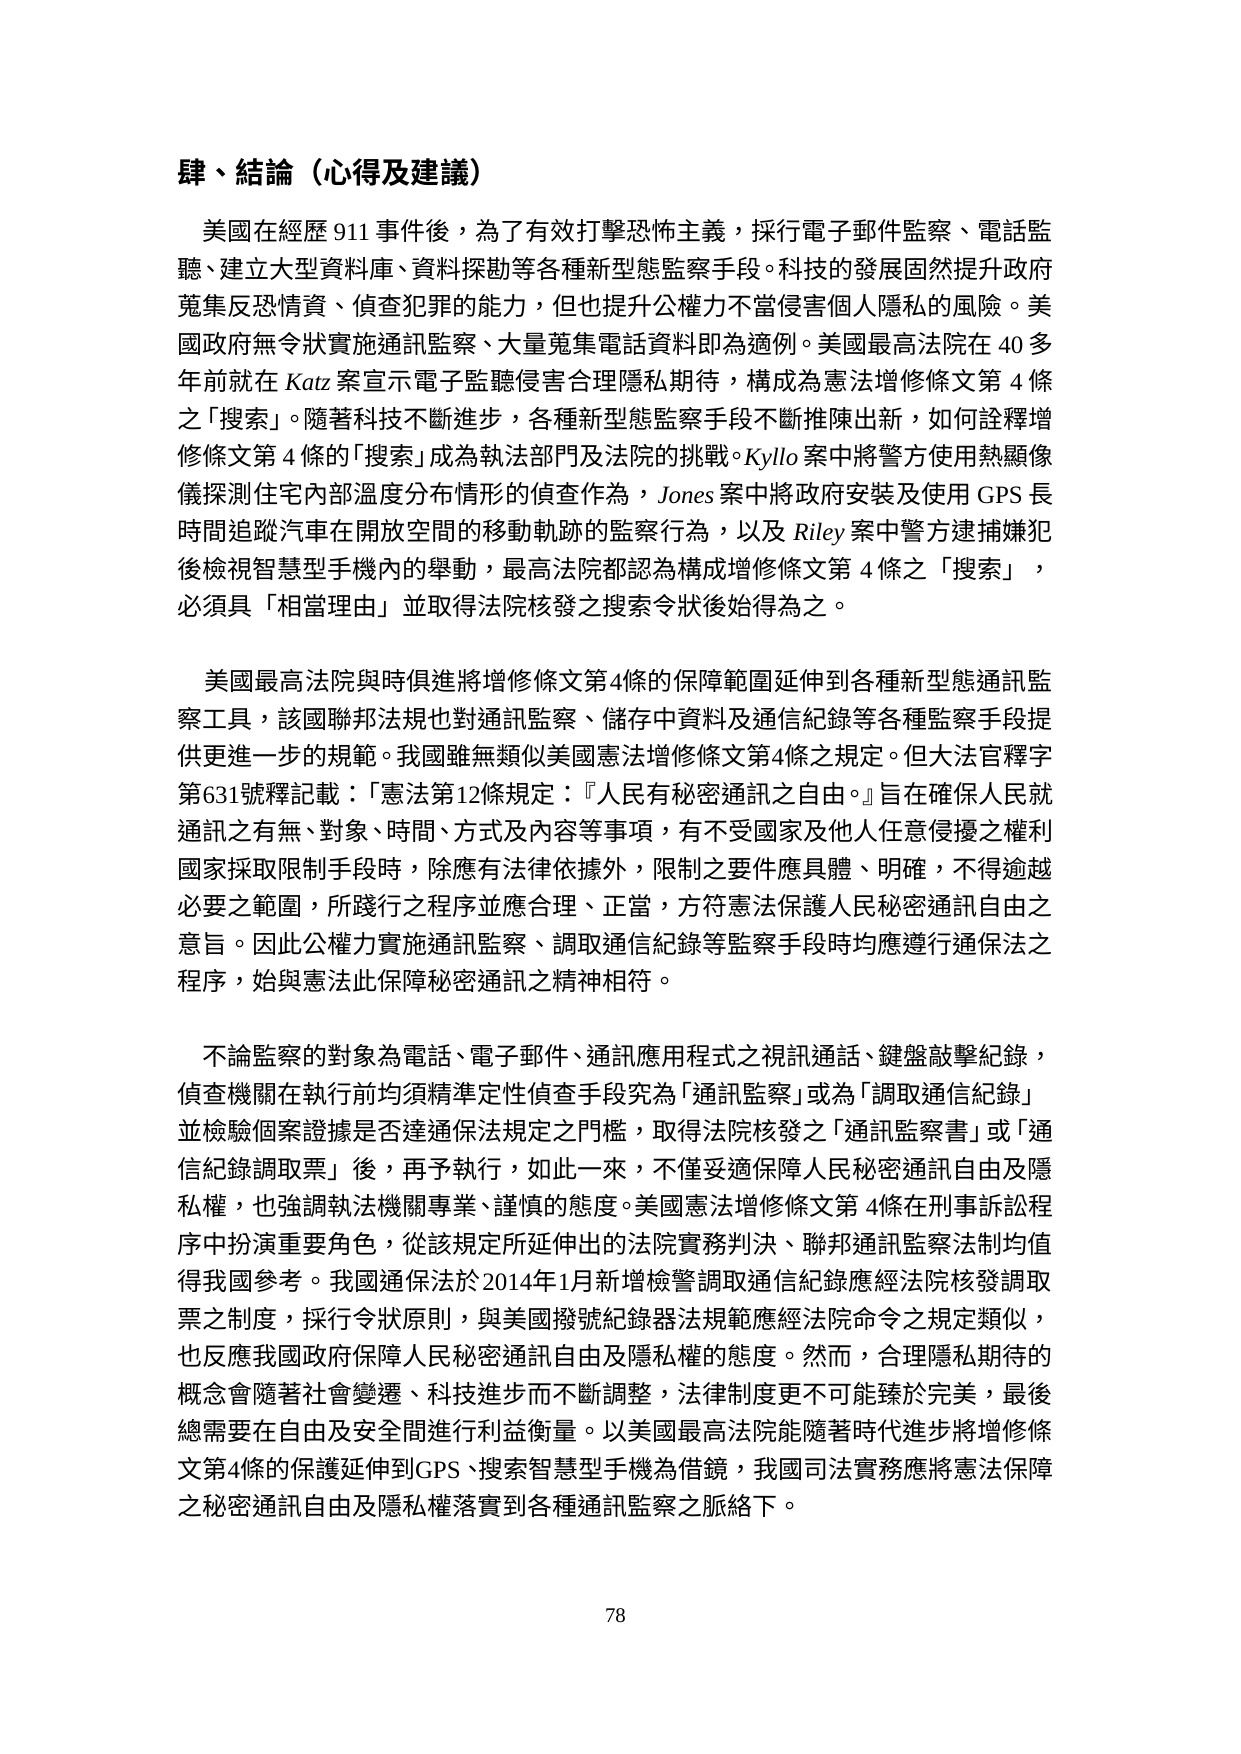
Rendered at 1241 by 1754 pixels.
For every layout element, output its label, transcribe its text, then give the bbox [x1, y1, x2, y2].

text 美國最高法院與時俱進將增修條文第4條的保障範圍延伸到各種新型態通訊監察工具，該國聯邦法規也對通訊監察、儲存中資料及通信紀錄等各種監察手段提供更進一步的規範。我國雖無類似美國憲法增修條文第4條之規定。但大法官釋字第631號釋記載：「憲法第12條規定：『人民有秘密通訊之自由。』旨在確保人民就通訊之有無、對象、時間、方式及內容等事項，有不受國家及他人任意侵擾之權利。國家採取限制手段時，除應有法律依據外，限制之要件應具體、明確，不得逾越必要之範圍，所踐行之程序並應合理、正當，方符憲法保護人民秘密通訊自由之意旨。因此公權力實施通訊監察、調取通信紀錄等監察手段時均應遵行通保法之程序，始與憲法此保障秘密通訊之精神相符。 [177, 661, 1053, 998]
text 不論監察的對象為電話、電子郵件、通訊應用程式之視訊通話、鍵盤敲擊紀錄，偵查機關在執行前均須精準定性偵查手段究為「通訊監察」或為「調取通信紀錄」，並檢驗個案證據是否達通保法規定之門檻，取得法院核發之「通訊監察書」或「通信紀錄調取票」後，再予執行，如此一來，不僅妥適保障人民秘密通訊自由及隱私權，也強調執法機關專業、謹慎的態度。美國憲法增修條文第 4條在刑事訴訟程序中扮演重要角色，從該規定所延伸出的法院實務判決、聯邦通訊監察法制均值得我國參考。我國通保法於2014年1月新增檢警調取通信紀錄應經法院核發調取票之制度，採行令狀原則，與美國撥號紀錄器法規範應經法院命令之規定類似，也反應我國政府保障人民秘密通訊自由及隱私權的態度。然而，合理隱私期待的概念會隨著社會變遷、科技進步而不斷調整，法律制度更不可能臻於完美，最後總需要在自由及安全間進行利益衡量。以美國最高法院能隨著時代進步將增修條文第4條的保護延伸到GPS、搜索智慧型手機為借鏡，我國司法實務應將憲法保障之秘密通訊自由及隱私權落實到各種通訊監察之脈絡下。 [177, 1036, 1053, 1523]
subtitle 肆、結論（心得及建議） [177, 150, 1053, 192]
text 美國在經歷911事件後，為了有效打擊恐怖主義，採行電子郵件監察、電話監聽、建立大型資料庫、資料探勘等各種新型態監察手段。科技的發展固然提升政府蒐集反恐情資、偵查犯罪的能力，但也提升公權力不當侵害個人隱私的風險。美國政府無令狀實施通訊監察、大量蒐集電話資料即為適例。美國最高法院在 40多年前就在Katz案宣示電子監聽侵害合理隱私期待，構成為憲法增修條文第4條之「搜索」。隨著科技不斷進步，各種新型態監察手段不斷推陳出新，如何詮釋增修條文第4條的「搜索」成為執法部門及法院的挑戰。Kyllo案中將警方使用熱顯像儀探測住宅內部溫度分布情形的偵查作為，Jones案中將政府安裝及使用GPS長時間追蹤汽車在開放空間的移動軌跡的監察行為，以及Riley案中警方逮捕嫌犯後檢視智慧型手機內的舉動，最高法院都認為構成增修條文第4條之「搜索」，必須具「相當理由」並取得法院核發之搜索令狀後始得為之。 [177, 211, 1053, 623]
